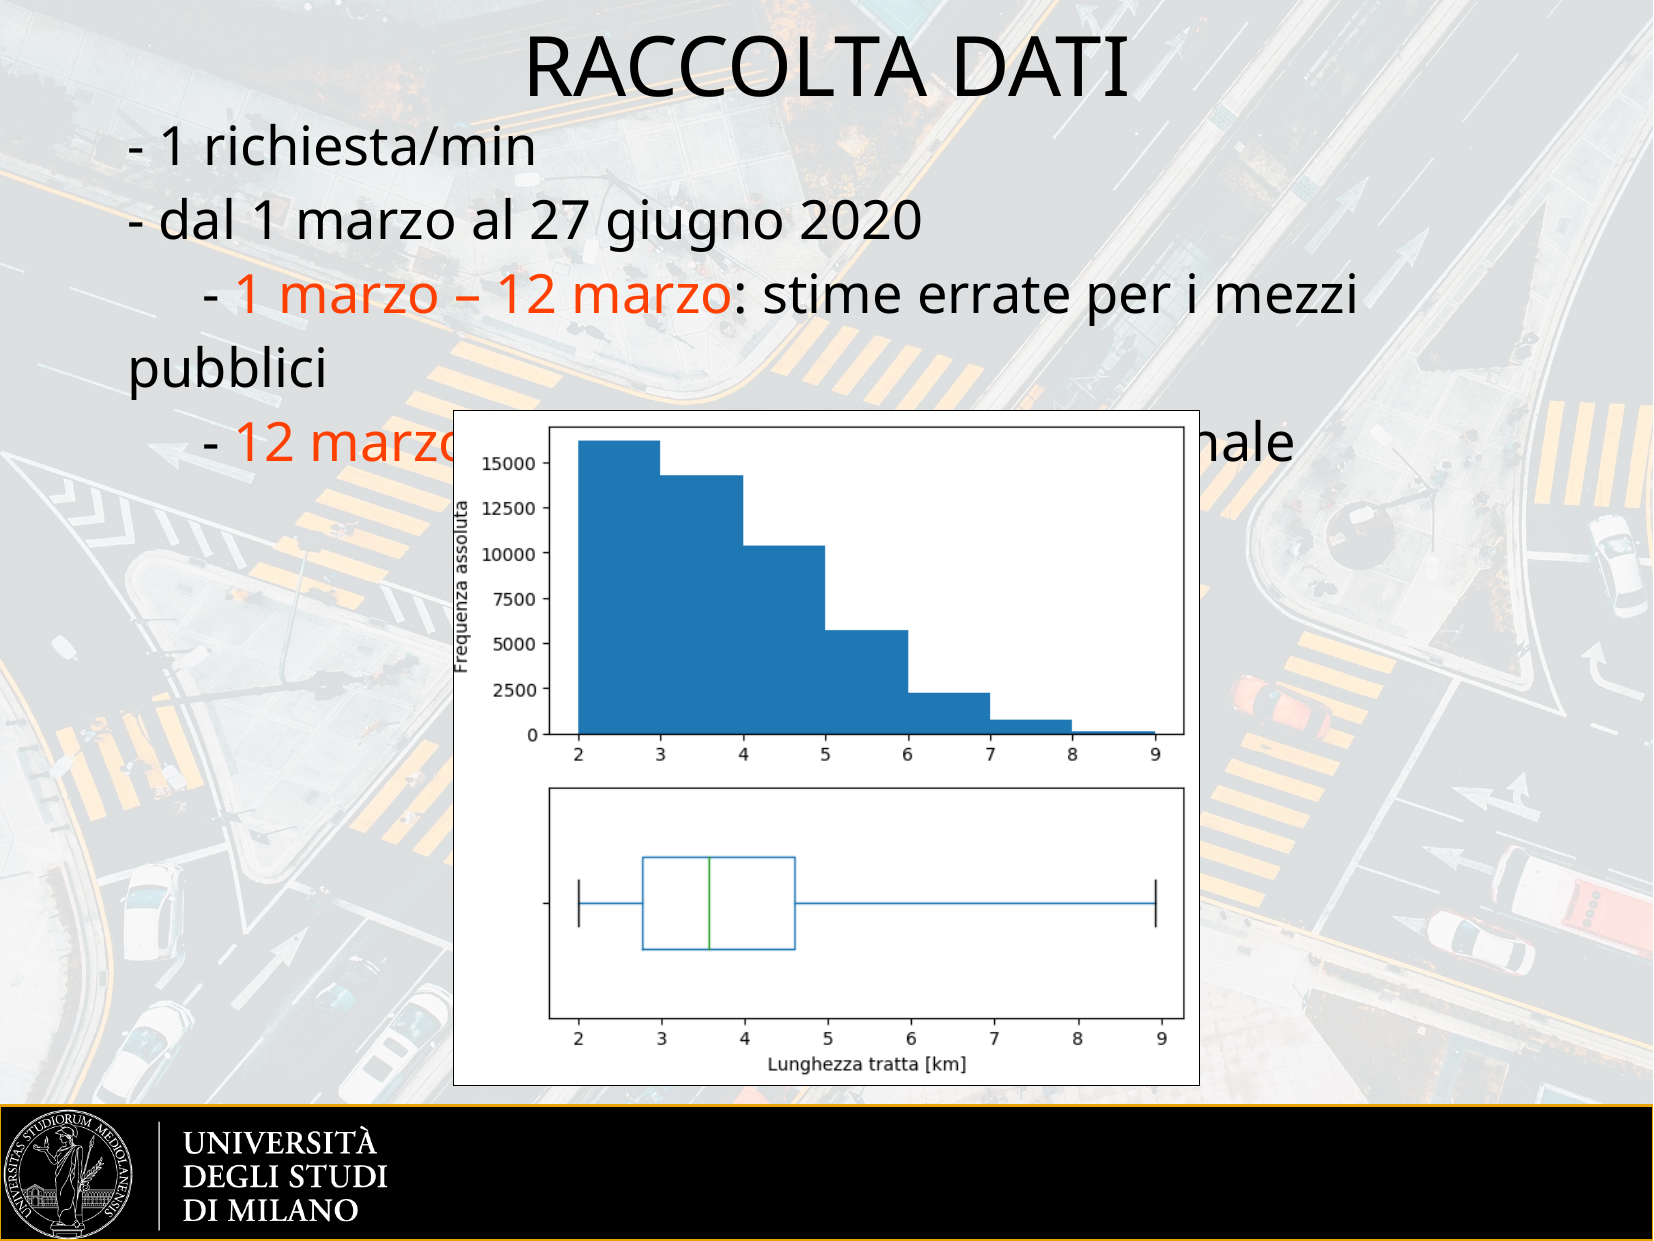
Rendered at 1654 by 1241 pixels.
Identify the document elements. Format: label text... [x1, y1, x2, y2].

text_box - 1 richiesta/min - dal 1 marzo al 27 giugno 2020 - 1 marzo – 12 marzo: stime errate per i mezzi pubblici - 12 marzo – 3 maggio: lockdown nazionale [112, 99, 1538, 401]
text_box [0, 1105, 1653, 1241]
picture [453, 410, 1200, 1086]
picture [0, 1106, 391, 1241]
text_box RACCOLTA DATI [397, 0, 1256, 99]
